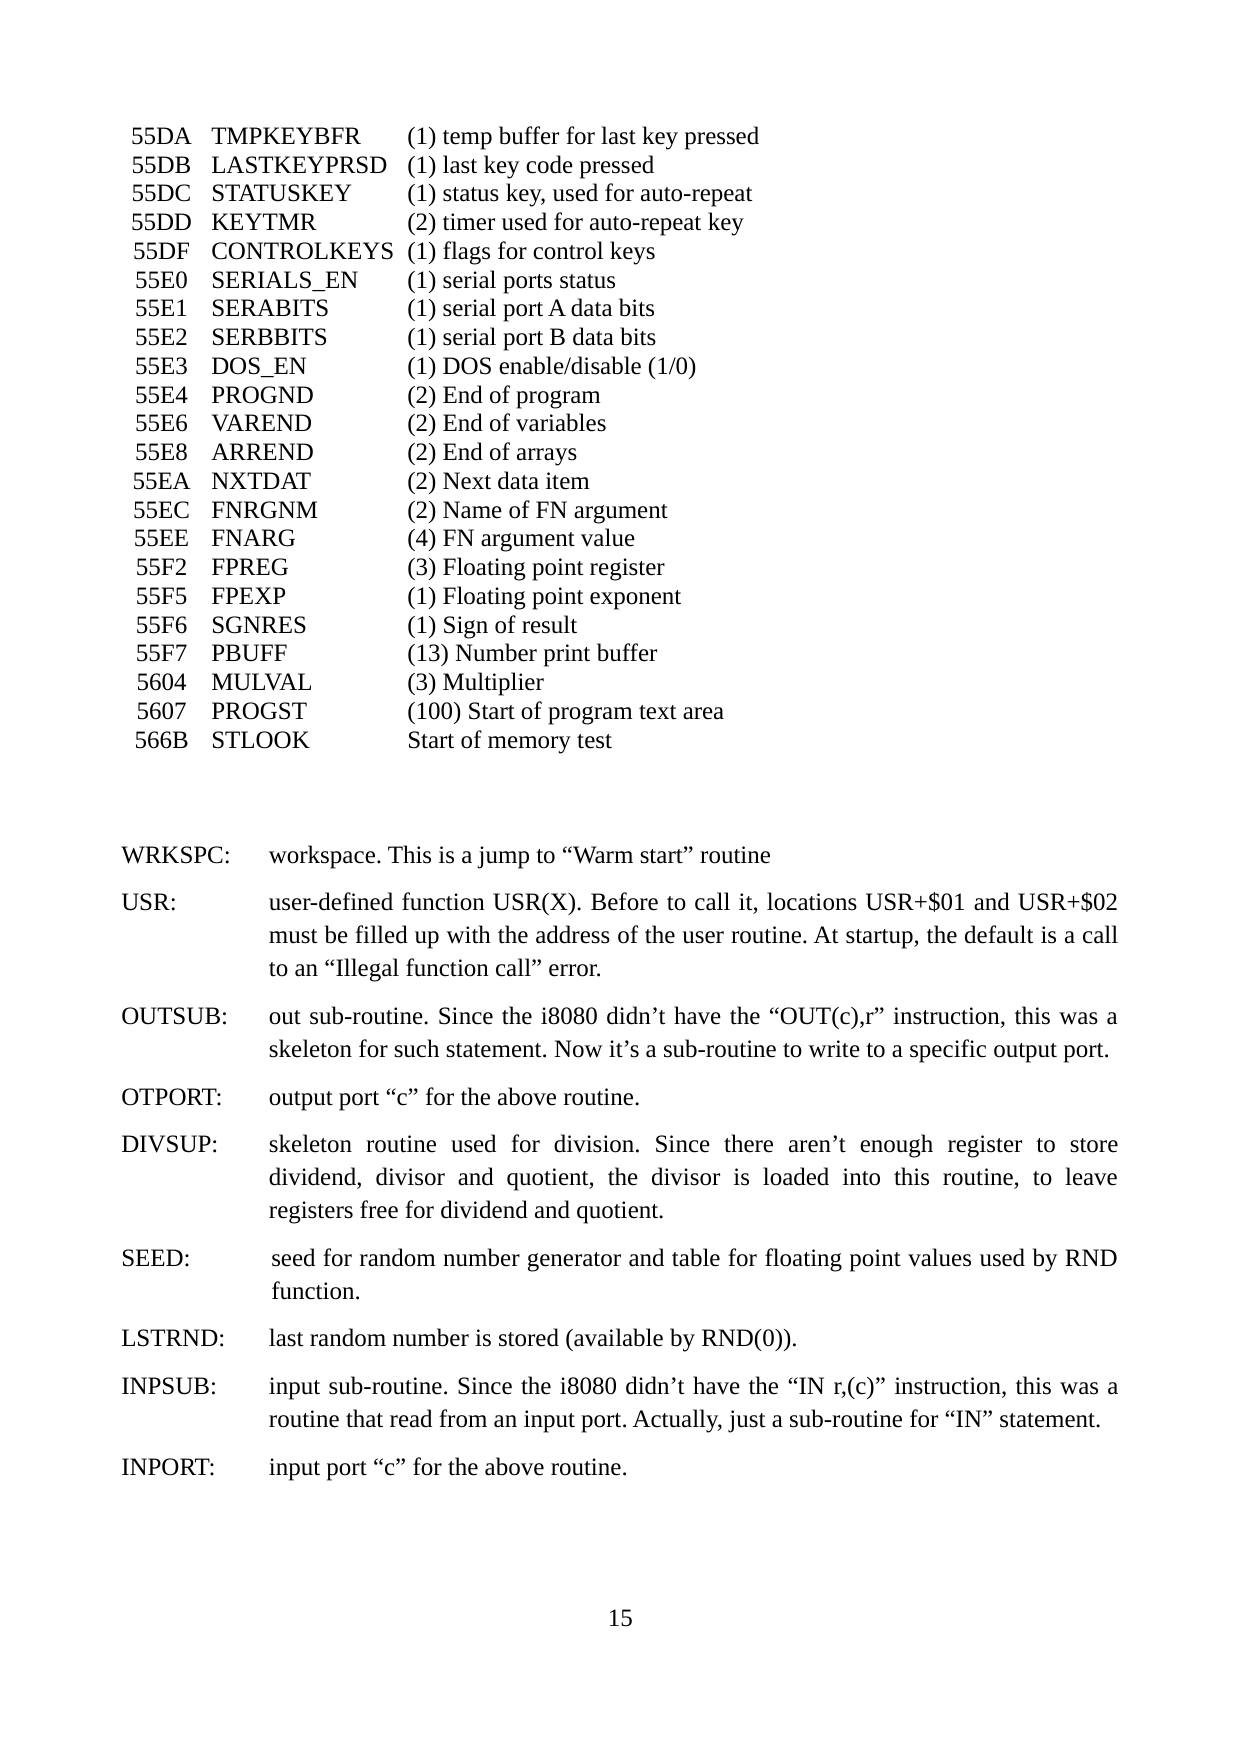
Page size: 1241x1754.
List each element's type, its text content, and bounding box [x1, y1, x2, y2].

table_cell (2) End of arrays [404, 437, 1113, 466]
table_cell FNARG [208, 524, 404, 552]
table_cell 55DB [115, 150, 208, 178]
table_cell 55E8 [115, 437, 208, 466]
table_cell FPREG [208, 552, 404, 581]
table_cell 5604 [115, 667, 208, 696]
table_cell (2) End of variables [404, 409, 1113, 437]
table_cell 55EC [115, 495, 208, 523]
text OTPORT: output port “c” for the above routine. [121, 1082, 1119, 1110]
text SEED: seed for random number generator and table for floating point values used by RND function. [121, 1243, 1119, 1305]
table_cell 55DA [115, 121, 208, 150]
table_cell (1) serial ports status [404, 265, 1113, 293]
table_cell (3) Floating point register [404, 552, 1113, 581]
table_cell (13) Number print buffer [404, 639, 1113, 667]
table_cell SERIALS_EN [208, 265, 404, 293]
table_cell FNRGNM [208, 495, 404, 523]
table_cell STATUSKEY [208, 179, 404, 207]
table_cell 55F6 [115, 610, 208, 638]
table_cell CONTROLKEYS [208, 236, 404, 265]
table_cell (2) Next data item [404, 466, 1113, 495]
table_cell 5607 [115, 696, 208, 725]
table_cell 55E2 [115, 322, 208, 351]
table_cell (1) serial port B data bits [404, 322, 1113, 351]
table_cell (1) Floating point exponent [404, 581, 1113, 610]
table_cell (2) Name of FN argument [404, 495, 1113, 523]
table_cell 55EA [115, 466, 208, 495]
table_cell 55DD [115, 207, 208, 236]
table_cell (3) Multiplier [404, 667, 1113, 696]
table_cell PROGND [208, 380, 404, 408]
table_cell (1) flags for control keys [404, 236, 1113, 265]
table_cell SERABITS [208, 294, 404, 322]
table_cell 55F2 [115, 552, 208, 581]
table_cell STLOOK [208, 725, 404, 753]
text DIVSUP: skeleton routine used for division. Since there aren’t enough register to store dividend, divisor and quotient, the divisor is loaded into this routine, to leave registers free for dividend and quotient. [121, 1129, 1119, 1224]
table_cell 55E3 [115, 351, 208, 380]
table_cell MULVAL [208, 667, 404, 696]
table_cell FPEXP [208, 581, 404, 610]
text USR: user-defined function USR(X). Before to call it, locations USR+$01 and USR+$02 must be filled up with the address of the user routine. At startup, the default is a call to an “Illegal function call” error. [121, 887, 1119, 982]
table_cell 55EE [115, 524, 208, 552]
table_cell (1) DOS enable/disable (1/0) [404, 351, 1113, 380]
table_cell 55E4 [115, 380, 208, 408]
table_cell SERBBITS [208, 322, 404, 351]
table_cell 55DC [115, 179, 208, 207]
table_cell DOS_EN [208, 351, 404, 380]
text OUTSUB: out sub-routine. Since the i8080 didn’t have the “OUT(c),r” instruction, this was a skeleton for such statement. Now it’s a sub-routine to write to a specific output port. [121, 1001, 1119, 1063]
table_cell (1) status key, used for auto-repeat [404, 179, 1113, 207]
table_cell PROGST [208, 696, 404, 725]
text INPORT: input port “c” for the above routine. [121, 1452, 1119, 1481]
table_cell 55F7 [115, 639, 208, 667]
table_cell (2) timer used for auto-repeat key [404, 207, 1113, 236]
table_cell 55E1 [115, 294, 208, 322]
table_cell TMPKEYBFR [208, 121, 404, 150]
text INPSUB: input sub-routine. Since the i8080 didn’t have the “IN r,(c)” instruction, this was a routine that read from an input port. Actually, just a sub-routine for “IN” statement. [121, 1371, 1119, 1433]
table_cell LASTKEYPRSD [208, 150, 404, 178]
table_cell 55DF [115, 236, 208, 265]
table_cell PBUFF [208, 639, 404, 667]
table_cell (100) Start of program text area [404, 696, 1113, 725]
table_cell 55F5 [115, 581, 208, 610]
table_cell Start of memory test [404, 725, 1113, 753]
text LSTRND: last random number is stored (available by RND(0)). [121, 1323, 1119, 1352]
table_cell 55E0 [115, 265, 208, 293]
table_cell KEYTMR [208, 207, 404, 236]
table_cell (2) End of program [404, 380, 1113, 408]
table_cell (4) FN argument value [404, 524, 1113, 552]
table_cell (1) last key code pressed [404, 150, 1113, 178]
table_cell NXTDAT [208, 466, 404, 495]
table_cell 566B [115, 725, 208, 753]
table_cell (1) Sign of result [404, 610, 1113, 638]
table_cell SGNRES [208, 610, 404, 638]
table_cell ARREND [208, 437, 404, 466]
table_cell VAREND [208, 409, 404, 437]
table_cell 55E6 [115, 409, 208, 437]
table_cell (1) temp buffer for last key pressed [404, 121, 1113, 150]
table_cell (1) serial port A data bits [404, 294, 1113, 322]
text WRKSPC: workspace. This is a jump to “Warm start” routine [121, 840, 1119, 868]
